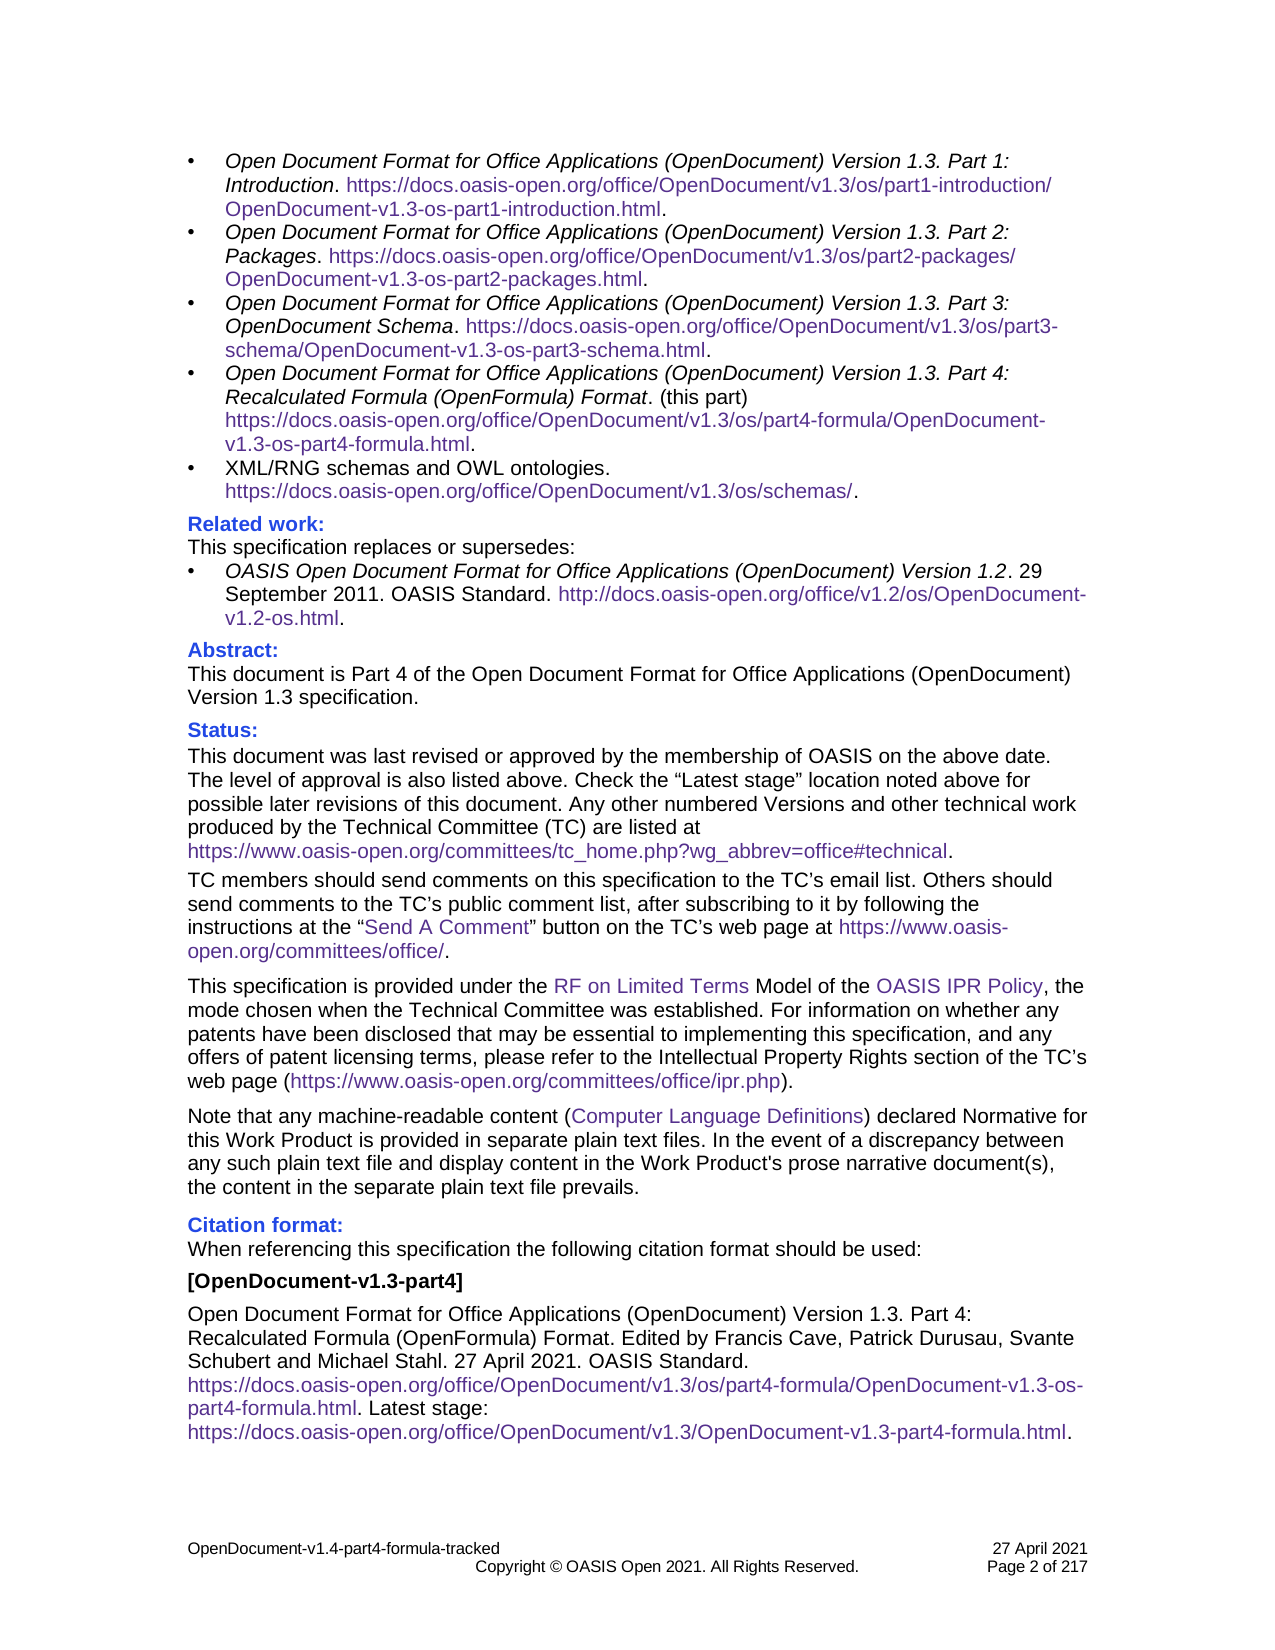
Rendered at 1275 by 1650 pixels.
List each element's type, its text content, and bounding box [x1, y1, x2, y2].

title Related work: [187, 512, 1088, 536]
text Open Document Format for Office Applications (OpenDocument) Version 1.3. Part 4: Recalculated Formula (OpenFormula) Format. Edited by Francis Cave, Patrick Durusau, Svante Schubert and Michael Stahl. 27 April 2021. OASIS Standard. https://docs.oasis-open.org/office/OpenDocument/v1.3/os/part4-formula/OpenDocument-v1.3-os-part4-formula.html. Latest stage: https://docs.oasis-open.org/office/OpenDocument/v1.3/OpenDocument-v1.3-part4-formula.html. [187, 1302, 1088, 1444]
text TC members should send comments on this specification to the TC’s email list. Others should send comments to the TC’s public comment list, after subscribing to it by following the instructions at the “Send A Comment” button on the TC’s web page at https://www.oasis-open.org/committees/office/. [187, 869, 1088, 963]
list OASIS Open Document Format for Office Applications (OpenDocument) Version 1.2. 29 September 2011. OASIS Standard. http://docs.oasis-open.org/office/v1.2/os/OpenDocument-v1.2-os.html. [187, 559, 1088, 630]
title [OpenDocument-v1.3-part4] [187, 1270, 1088, 1293]
title Abstract: [187, 639, 1088, 662]
text This specification is provided under the RF on Limited Terms Model of the OASIS IPR Policy, the mode chosen when the Technical Committee was established. For information on whether any patents have been disclosed that may be essential to implementing this specification, and any offers of patent licensing terms, please refer to the Intellectual Property Rights section of the TC’s web page (https://www.oasis-open.org/committees/office/ipr.php). [187, 975, 1088, 1093]
list XML/RNG schemas and OWL ontologies. https://docs.oasis-open.org/office/OpenDocument/v1.3/os/schemas/. [187, 456, 1088, 503]
title When referencing this specification the following citation format should be used: [187, 1237, 1088, 1261]
list Open Document Format for Office Applications (OpenDocument) Version 1.3. Part 2: Packages. https://docs.oasis-open.org/office/OpenDocument/v1.3/os/part2-packages/OpenDocument-v1.3-os-part2-packages.html. [187, 221, 1088, 291]
list Open Document Format for Office Applications (OpenDocument) Version 1.3. Part 1: Introduction. https://docs.oasis-open.org/office/OpenDocument/v1.3/os/part1-introduction/OpenDocument-v1.3-os-part1-introduction.html. [187, 150, 1088, 221]
text This document was last revised or approved by the membership of OASIS on the above date. The level of approval is also listed above. Check the “Latest stage” location noted above for possible later revisions of this document. Any other numbered Versions and other technical work produced by the Technical Committee (TC) are listed at https://www.oasis-open.org/committees/tc_home.php?wg_abbrev=office#technical. [187, 745, 1088, 863]
text This document is Part 4 of the Open Document Format for Office Applications (OpenDocument) Version 1.3 specification. [187, 662, 1088, 709]
text Note that any machine-readable content (Computer Language Definitions) declared Normative for this Work Product is provided in separate plain text files. In the event of a discrepancy between any such plain text file and display content in the Work Product's prose narrative document(s), the content in the separate plain text file prevails. [187, 1105, 1088, 1199]
list Open Document Format for Office Applications (OpenDocument) Version 1.3. Part 3: OpenDocument Schema. https://docs.oasis-open.org/office/OpenDocument/v1.3/os/part3-schema/OpenDocument-v1.3-os-part3-schema.html. [187, 291, 1088, 362]
title Status: [187, 718, 1088, 742]
title Citation format: [187, 1214, 1088, 1237]
list Open Document Format for Office Applications (OpenDocument) Version 1.3. Part 4: Recalculated Formula (OpenFormula) Format. (this part) https://docs.oasis-open.org/office/OpenDocument/v1.3/os/part4-formula/OpenDocument-v1.3-os-part4-formula.html. [187, 362, 1088, 456]
title This specification replaces or supersedes: [187, 536, 1088, 559]
